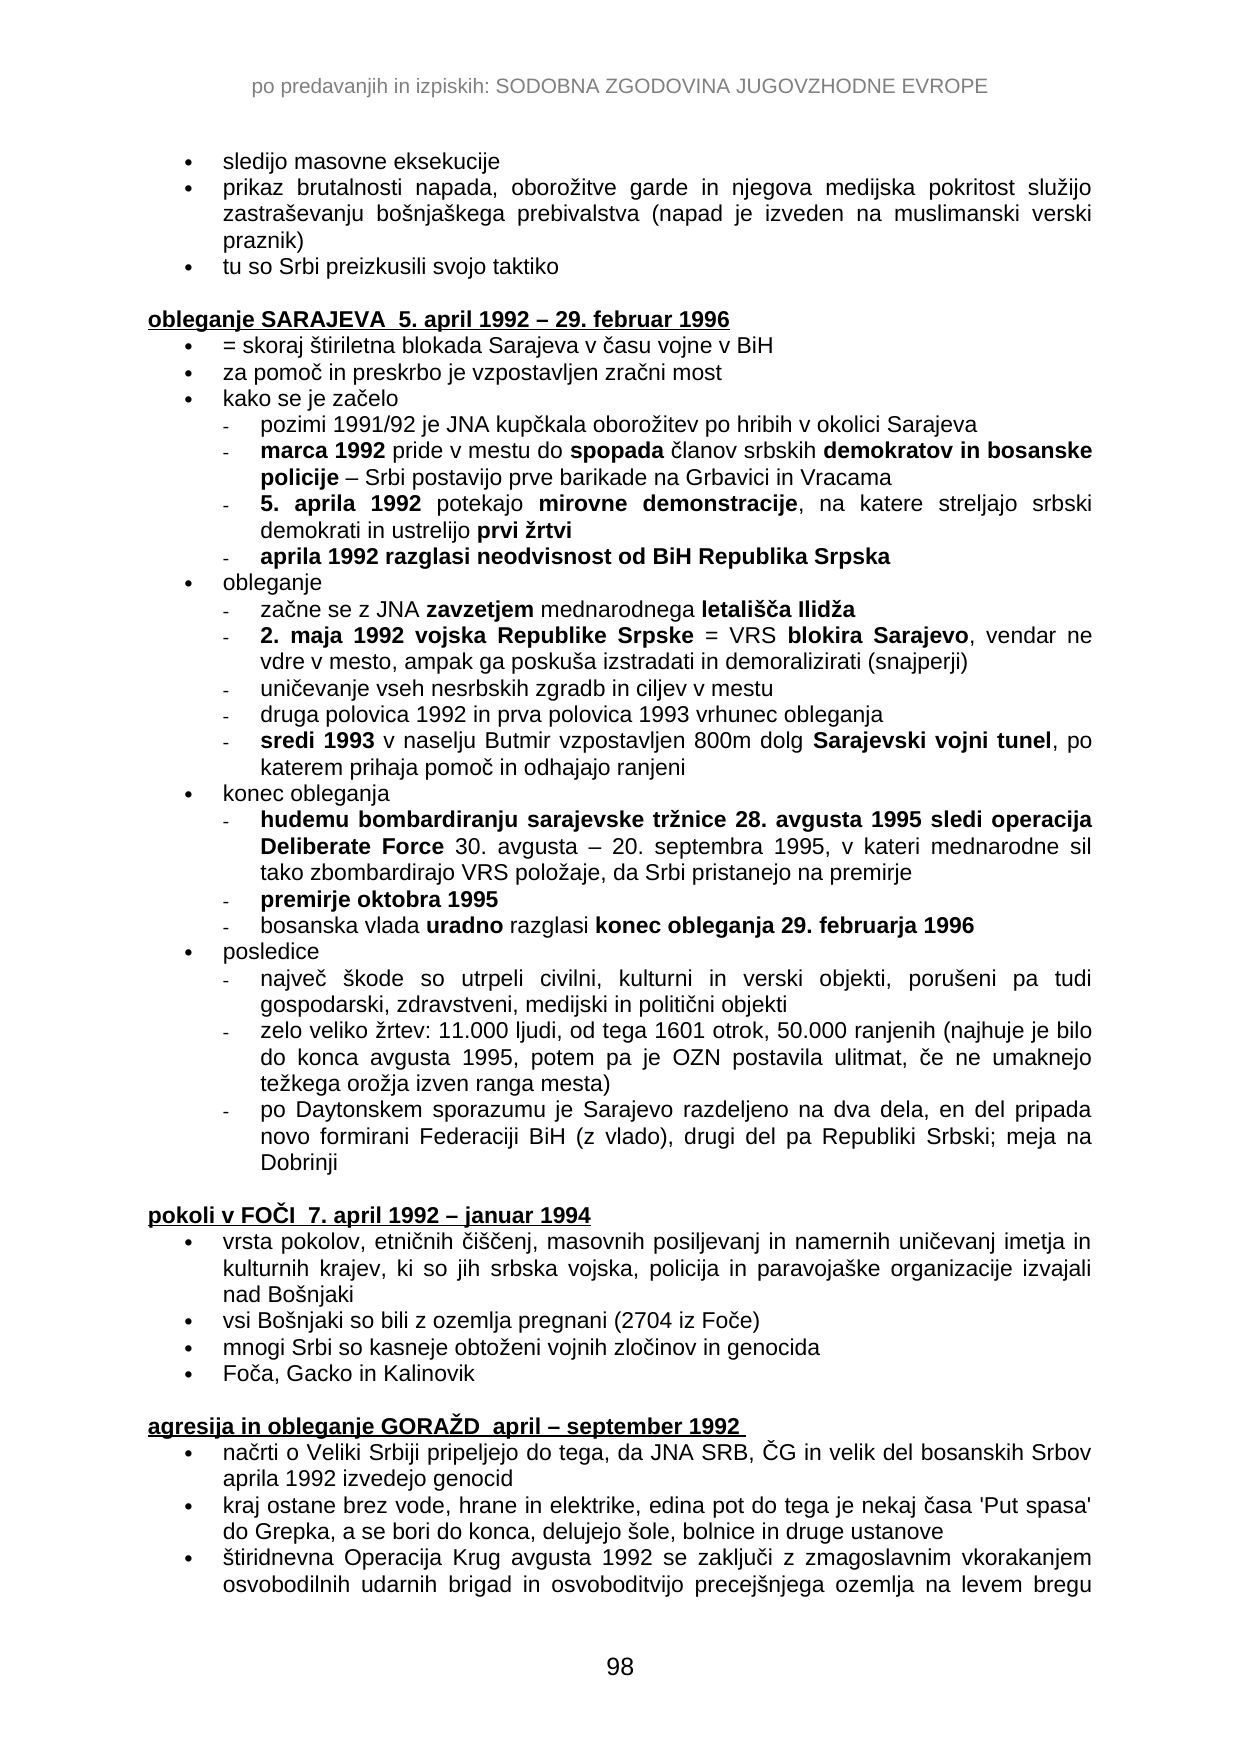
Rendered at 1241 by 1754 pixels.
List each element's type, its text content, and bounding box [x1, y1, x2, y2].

list 2. maja 1992 vojska Republike Srpske = VRS blokira Sarajevo, vendar ne vdre v mesto, ampak ga poskuša izstradati in demoralizirati (snajperji) [223, 622, 1093, 675]
list konec obleganja [185, 780, 1093, 806]
list največ škode so utrpeli civilni, kulturni in verski objekti, porušeni pa tudi gospodarski, zdravstveni, medijski in politični objekti [223, 964, 1093, 1017]
list Foča, Gacko in Kalinovik [185, 1360, 1093, 1386]
list premirje oktobra 1995 [223, 886, 1093, 912]
list kraj ostane brez vode, hrane in elektrike, edina pot do tega je nekaj časa 'Put spasa' do Grepka, a se bori do konca, delujejo šole, bolnice in druge ustanove [185, 1492, 1093, 1544]
list kako se je začelo [185, 385, 1093, 411]
list 5. aprila 1992 potekajo mirovne demonstracije, na katere streljajo srbski demokrati in ustrelijo prvi žrtvi [223, 490, 1093, 543]
list = skoraj štiriletna blokada Sarajeva v času vojne v BiH [185, 332, 1093, 358]
list po Daytonskem sporazumu je Sarajevo razdeljeno na dva dela, en del pripada novo formirani Federaciji BiH (z vlado), drugi del pa Republiki Srbski; meja na Dobrinji [223, 1096, 1093, 1175]
list sredi 1993 v naselju Butmir vzpostavljen 800m dolg Sarajevski vojni tunel, po katerem prihaja pomoč in odhajajo ranjeni [223, 727, 1093, 780]
list štiridnevna Operacija Krug avgusta 1992 se zaključi z zmagoslavnim vkorakanjem osvobodilnih udarnih brigad in osvoboditvijo precejšnjega ozemlja na levem bregu [185, 1544, 1093, 1597]
list posledice [185, 938, 1093, 964]
list aprila 1992 razglasi neodvisnost od BiH Republika Srpska [223, 543, 1093, 569]
list druga polovica 1992 in prva polovica 1993 vrhunec obleganja [223, 701, 1093, 727]
list načrti o Veliki Srbiji pripeljejo do tega, da JNA SRB, ČG in velik del bosanskih Srbov aprila 1992 izvedejo genocid [185, 1439, 1093, 1492]
list uničevanje vseh nesrbskih zgradb in ciljev v mestu [223, 675, 1093, 701]
text pokoli v FOČI 7. april 1992 – januar 1994 [148, 1202, 1093, 1228]
text agresija in obleganje GORAŽD april – september 1992 [148, 1413, 1093, 1439]
list mnogi Srbi so kasneje obtoženi vojnih zločinov in genocida [185, 1333, 1093, 1360]
list obleganje [185, 569, 1093, 596]
list pozimi 1991/92 je JNA kupčkala oborožitev po hribih v okolici Sarajeva [223, 411, 1093, 437]
list vrsta pokolov, etničnih čiščenj, masovnih posiljevanj in namernih uničevanj imetja in kulturnih krajev, ki so jih srbska vojska, policija in paravojaške organizacije izvajali nad Bošnjaki [185, 1228, 1093, 1307]
list vsi Bošnjaki so bili z ozemlja pregnani (2704 iz Foče) [185, 1307, 1093, 1333]
list marca 1992 pride v mestu do spopada članov srbskih demokratov in bosanske policije – Srbi postavijo prve barikade na Grbavici in Vracama [223, 437, 1093, 490]
list hudemu bombardiranju sarajevske tržnice 28. avgusta 1995 sledi operacija Deliberate Force 30. avgusta – 20. septembra 1995, v kateri mednarodne sil tako zbombardirajo VRS položaje, da Srbi pristanejo na premirje [223, 806, 1093, 886]
list za pomoč in preskrbo je vzpostavljen zračni most [185, 358, 1093, 385]
list bosanska vlada uradno razglasi konec obleganja 29. februarja 1996 [223, 912, 1093, 938]
list zelo veliko žrtev: 11.000 ljudi, od tega 1601 otrok, 50.000 ranjenih (najhuje je bilo do konca avgusta 1995, potem pa je OZN postavila ulitmat, če ne umaknejo težkega orožja izven ranga mesta) [223, 1017, 1093, 1096]
list začne se z JNA zavzetjem mednarodnega letališča Ilidža [223, 596, 1093, 622]
list sledijo masovne eksekucije [185, 148, 1093, 174]
list prikaz brutalnosti napada, oborožitve garde in njegova medijska pokritost služijo zastraševanju bošnjaškega prebivalstva (napad je izveden na muslimanski verski praznik) [185, 174, 1093, 253]
list tu so Srbi preizkusili svojo taktiko [185, 253, 1093, 279]
text obleganje SARAJEVA 5. april 1992 – 29. februar 1996 [148, 306, 1093, 332]
